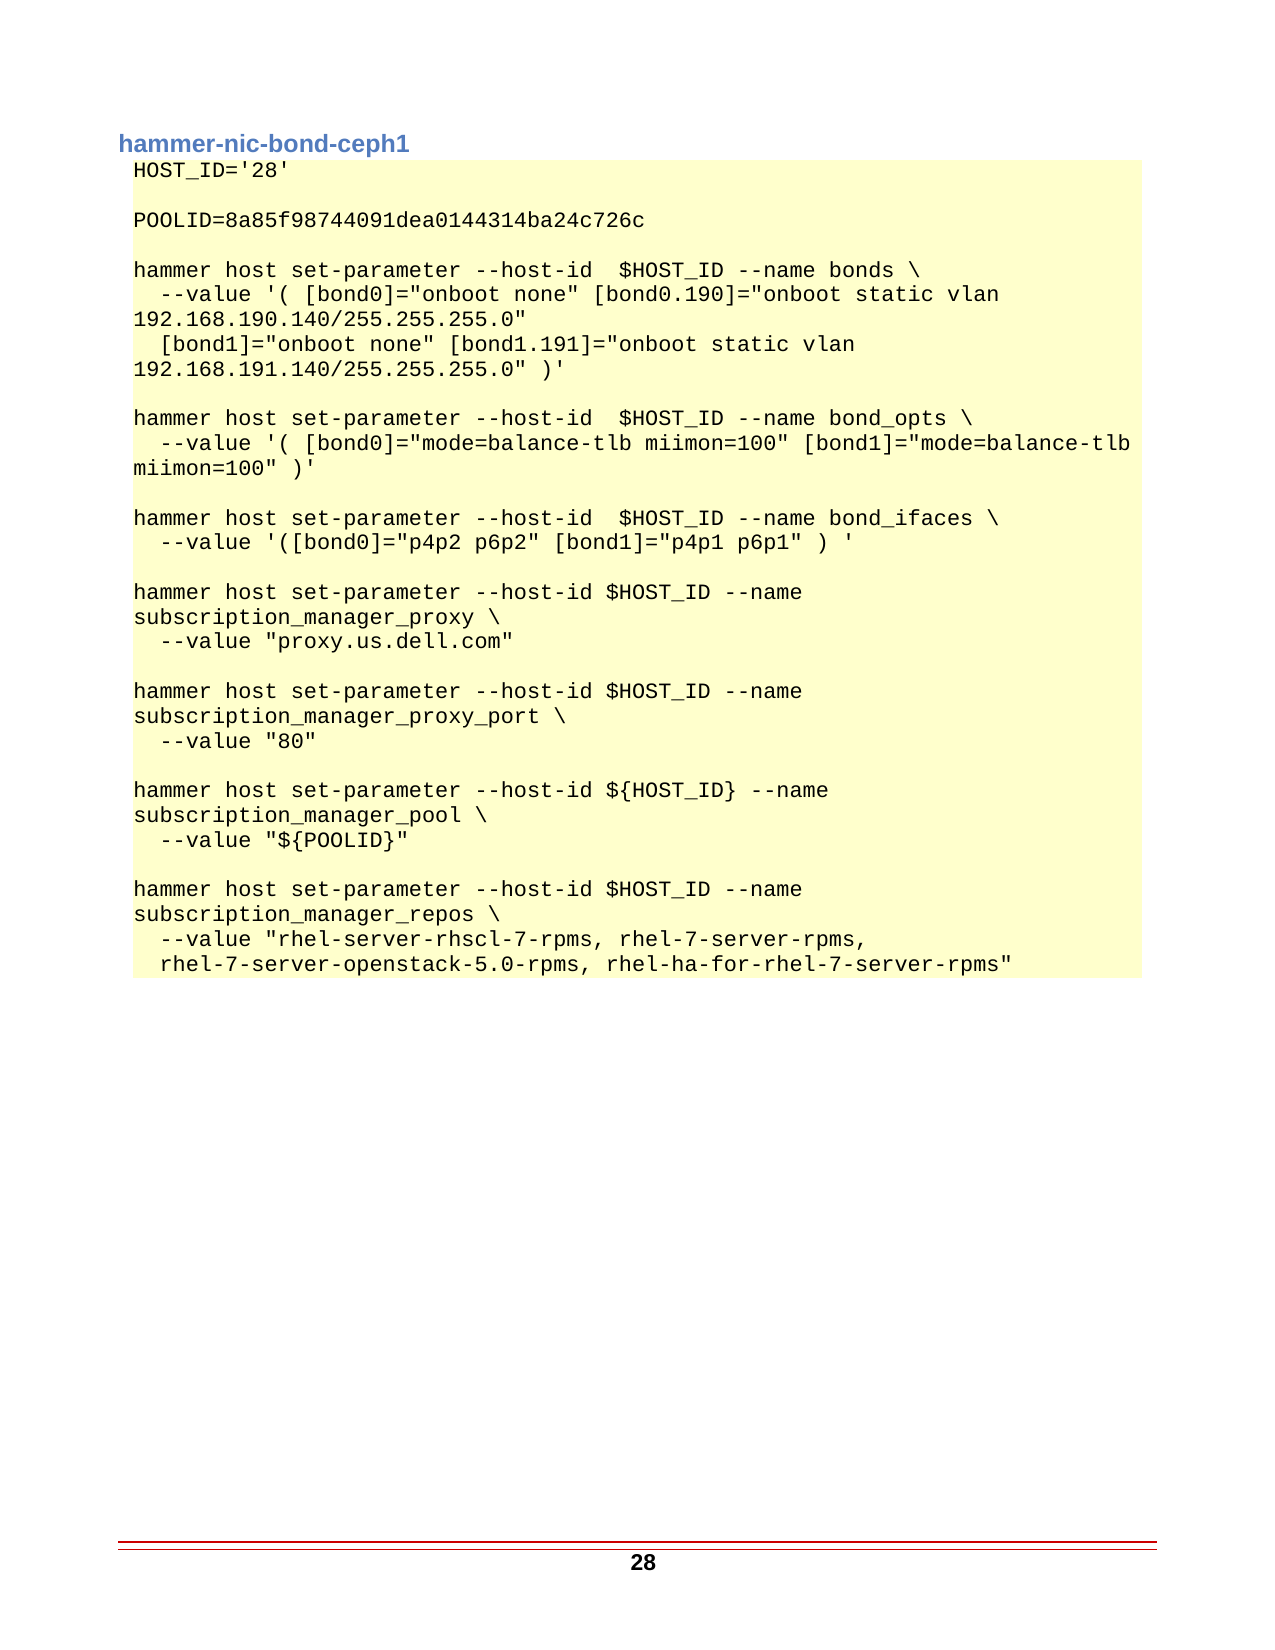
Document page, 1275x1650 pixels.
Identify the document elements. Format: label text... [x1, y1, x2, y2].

text HOST_ID='28' POOLID=8a85f98744091dea0144314ba24c726c hammer host set-parameter --host-id $HOST_ID --name bonds \ --value '( [bond0]="onboot none" [bond0.190]="onboot static vlan 192.168.190.140/255.255.255.0" [bond1]="onboot none" [bond1.191]="onboot static vlan 192.168.191.140/255.255.255.0" )' hammer host set-parameter --host-id $HOST_ID --name bond_opts \ --value '( [bond0]="mode=balance-tlb miimon=100" [bond1]="mode=balance-tlb miimon=100" )' hammer host set-parameter --host-id $HOST_ID --name bond_ifaces \ --value '([bond0]="p4p2 p6p2" [bond1]="p4p1 p6p1" ) ' hammer host set-parameter --host-id $HOST_ID --name subscription_manager_proxy \ --value "proxy.us.dell.com" hammer host set-parameter --host-id $HOST_ID --name subscription_manager_proxy_port \ --value "80" hammer host set-parameter --host-id ${HOST_ID} --name subscription_manager_pool \ --value "${POOLID}" hammer host set-parameter --host-id $HOST_ID --name subscription_manager_repos \ --value "rhel-server-rhscl-7-rpms, rhel-7-server-rpms, rhel-7-server-openstack-5.0-rpms, rhel-ha-for-rhel-7-server-rpms" [133, 160, 1142, 978]
title hammer-nic-bond-ceph1 [118, 129, 1157, 158]
